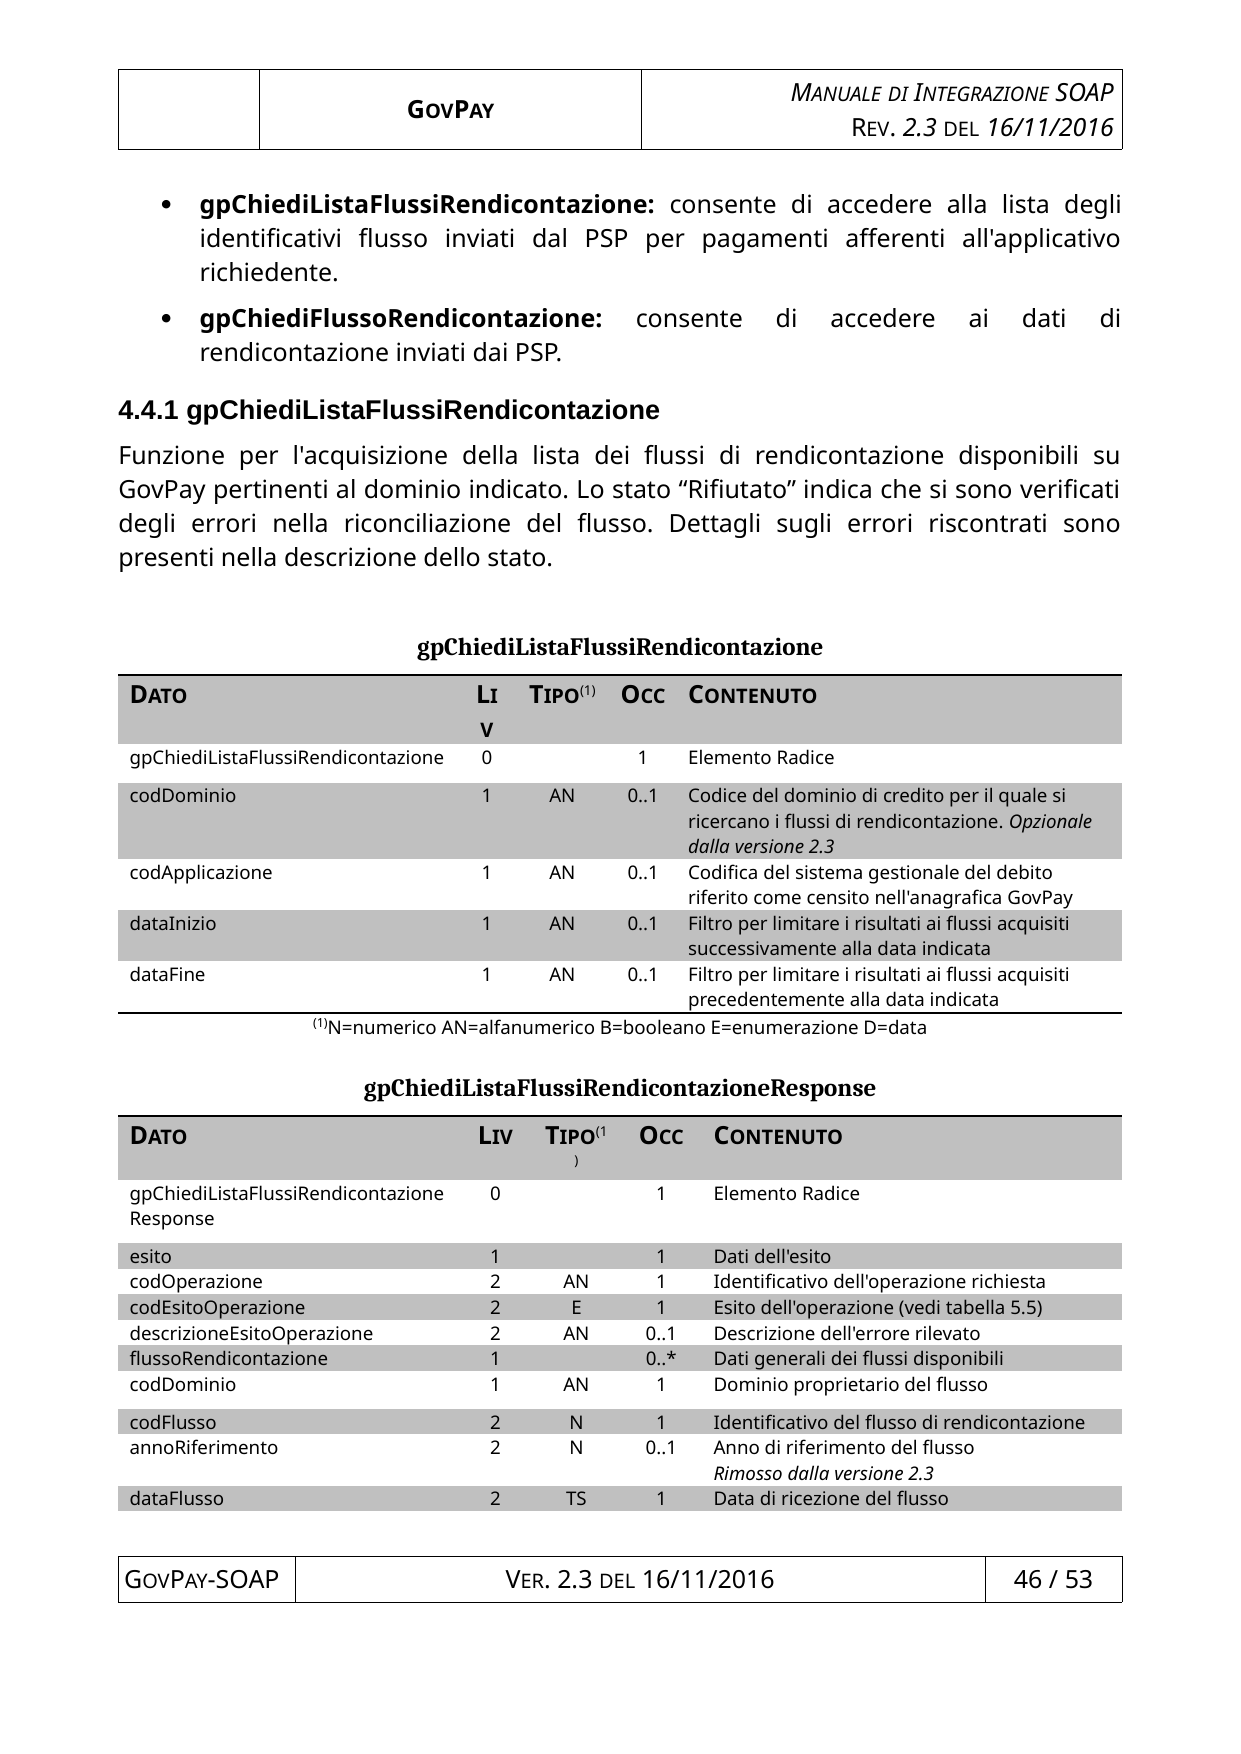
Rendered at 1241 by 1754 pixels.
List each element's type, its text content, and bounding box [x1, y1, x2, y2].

table_cell descrizioneEsitoOperazione [118, 1320, 458, 1345]
table_cell Descrizione dell'errore rilevato [702, 1320, 1122, 1345]
table_cell 1 [458, 961, 515, 1012]
table_cell Identificativo del flusso di rendicontazione [702, 1409, 1122, 1434]
table_cell Identificativo dell'operazione richiesta [702, 1269, 1122, 1294]
table_cell 1 [620, 1294, 702, 1320]
table_cell Dato [118, 1117, 458, 1180]
table_cell 1 [458, 1243, 532, 1269]
table_cell Codifica del sistema gestionale del debito riferito come censito nell'anagrafica GovPay [677, 859, 1122, 910]
table_cell 0..1 [620, 1320, 702, 1345]
table_cell Filtro per limitare i risultati ai flussi acquisiti successivamente alla data indicata [677, 910, 1122, 961]
table_cell Contenuto [702, 1117, 1122, 1180]
table_cell flussoRendicontazione [118, 1345, 458, 1371]
table_cell dataFine [118, 961, 458, 1012]
table_cell 0..1 [609, 783, 677, 859]
table_cell [515, 745, 609, 783]
table_cell 2 [458, 1320, 532, 1345]
subtitle gpChiediListaFlussiRendicontazione [118, 394, 1122, 425]
table_cell 1 [458, 910, 515, 961]
table_cell AN [532, 1320, 620, 1345]
table_cell [532, 1345, 620, 1371]
table_cell Filtro per limitare i risultati ai flussi acquisiti precedentemente alla data indicata [677, 961, 1122, 1012]
table_cell 1 [458, 1371, 532, 1409]
table_cell esito [118, 1243, 458, 1269]
table_cell Liv [458, 1117, 532, 1180]
table_cell 1 [620, 1409, 702, 1434]
table_cell Tipo(1) [515, 676, 609, 744]
table_cell annoRiferimento [118, 1435, 458, 1486]
table_cell codFlusso [118, 1409, 458, 1434]
table_cell 1 [458, 859, 515, 910]
table_cell 1 [609, 745, 677, 783]
table_cell codEsitoOperazione [118, 1294, 458, 1320]
table_cell Occ [620, 1117, 702, 1180]
table_cell [532, 1180, 620, 1243]
table_cell Elemento Radice [677, 745, 1122, 783]
table_cell Anno di riferimento del flusso Rimosso dalla versione 2.3 [702, 1435, 1122, 1486]
table_cell codOperazione [118, 1269, 458, 1294]
table_cell Contenuto [677, 676, 1122, 744]
table_cell 0 [458, 1180, 532, 1243]
text (1)N=numerico AN=alfanumerico B=booleano E=enumerazione D=data [118, 1014, 1122, 1040]
table_header gpChiediListaFlussiRendicontazioneResponse [118, 1074, 1122, 1115]
text Funzione per l'acquisizione della lista dei flussi di rendicontazione disponibili su GovPay pertinenti al dominio indicato. Lo stato “Rifiutato” indica che si sono verificati degli errori nella riconciliazione del flusso. Dettagli sugli errori riscontrati sono presenti nella descrizione dello stato. [118, 438, 1122, 574]
table_cell dataFlusso [118, 1486, 458, 1511]
table_cell 0..* [620, 1345, 702, 1371]
list gpChiediListaFlussiRendicontazione: consente di accedere alla lista degli identificativi flusso inviati dal PSP per pagamenti afferenti all'applicativo richiedente. [162, 186, 1122, 288]
table_cell 1 [620, 1269, 702, 1294]
table_cell 2 [458, 1486, 532, 1511]
table_cell dataInizio [118, 910, 458, 961]
table_cell 0..1 [620, 1435, 702, 1486]
table_cell Data di ricezione del flusso [702, 1486, 1122, 1511]
table_cell 1 [458, 783, 515, 859]
table_cell 0..1 [609, 910, 677, 961]
table_cell Occ [609, 676, 677, 744]
table_cell [532, 1243, 620, 1269]
table_cell 0 [458, 745, 515, 783]
table_cell Dati dell'esito [702, 1243, 1122, 1269]
table_cell 0..1 [609, 859, 677, 910]
table_cell AN [515, 961, 609, 1012]
table_cell Liv [458, 676, 515, 744]
table_cell gpChiediListaFlussiRendicontazione [118, 745, 458, 783]
table_cell AN [515, 859, 609, 910]
table_cell 2 [458, 1269, 532, 1294]
table_cell E [532, 1294, 620, 1320]
table_cell 2 [458, 1435, 532, 1486]
table_cell 1 [458, 1345, 532, 1371]
table_cell gpChiediListaFlussiRendicontazioneResponse [118, 1180, 458, 1243]
table_cell codDominio [118, 783, 458, 859]
table_cell 2 [458, 1409, 532, 1434]
table_cell AN [532, 1269, 620, 1294]
table_cell AN [532, 1371, 620, 1409]
table_cell AN [515, 783, 609, 859]
table_cell N [532, 1435, 620, 1486]
table_header gpChiediListaFlussiRendicontazione [118, 633, 1122, 674]
list gpChiediFlussoRendicontazione: consente di accedere ai dati di rendicontazione inviati dai PSP. [162, 301, 1122, 369]
table_cell N [532, 1409, 620, 1434]
table_cell Dati generali dei flussi disponibili [702, 1345, 1122, 1371]
table_cell codDominio [118, 1371, 458, 1409]
table_cell Codice del dominio di credito per il quale si ricercano i flussi di rendicontazione. Opzionale dalla versione 2.3 [677, 783, 1122, 859]
table_cell codApplicazione [118, 859, 458, 910]
table_cell 0..1 [609, 961, 677, 1012]
table_cell TS [532, 1486, 620, 1511]
table_cell 1 [620, 1180, 702, 1243]
table_cell Elemento Radice [702, 1180, 1122, 1243]
table_cell 1 [620, 1243, 702, 1269]
table_cell Esito dell'operazione (vedi tabella 5.5) [702, 1294, 1122, 1320]
table_cell AN [515, 910, 609, 961]
table_cell 2 [458, 1294, 532, 1320]
table_cell 1 [620, 1486, 702, 1511]
table_cell Dato [118, 676, 458, 744]
table_cell Tipo(1) [532, 1117, 620, 1180]
table_cell Dominio proprietario del flusso [702, 1371, 1122, 1409]
table_cell 1 [620, 1371, 702, 1409]
